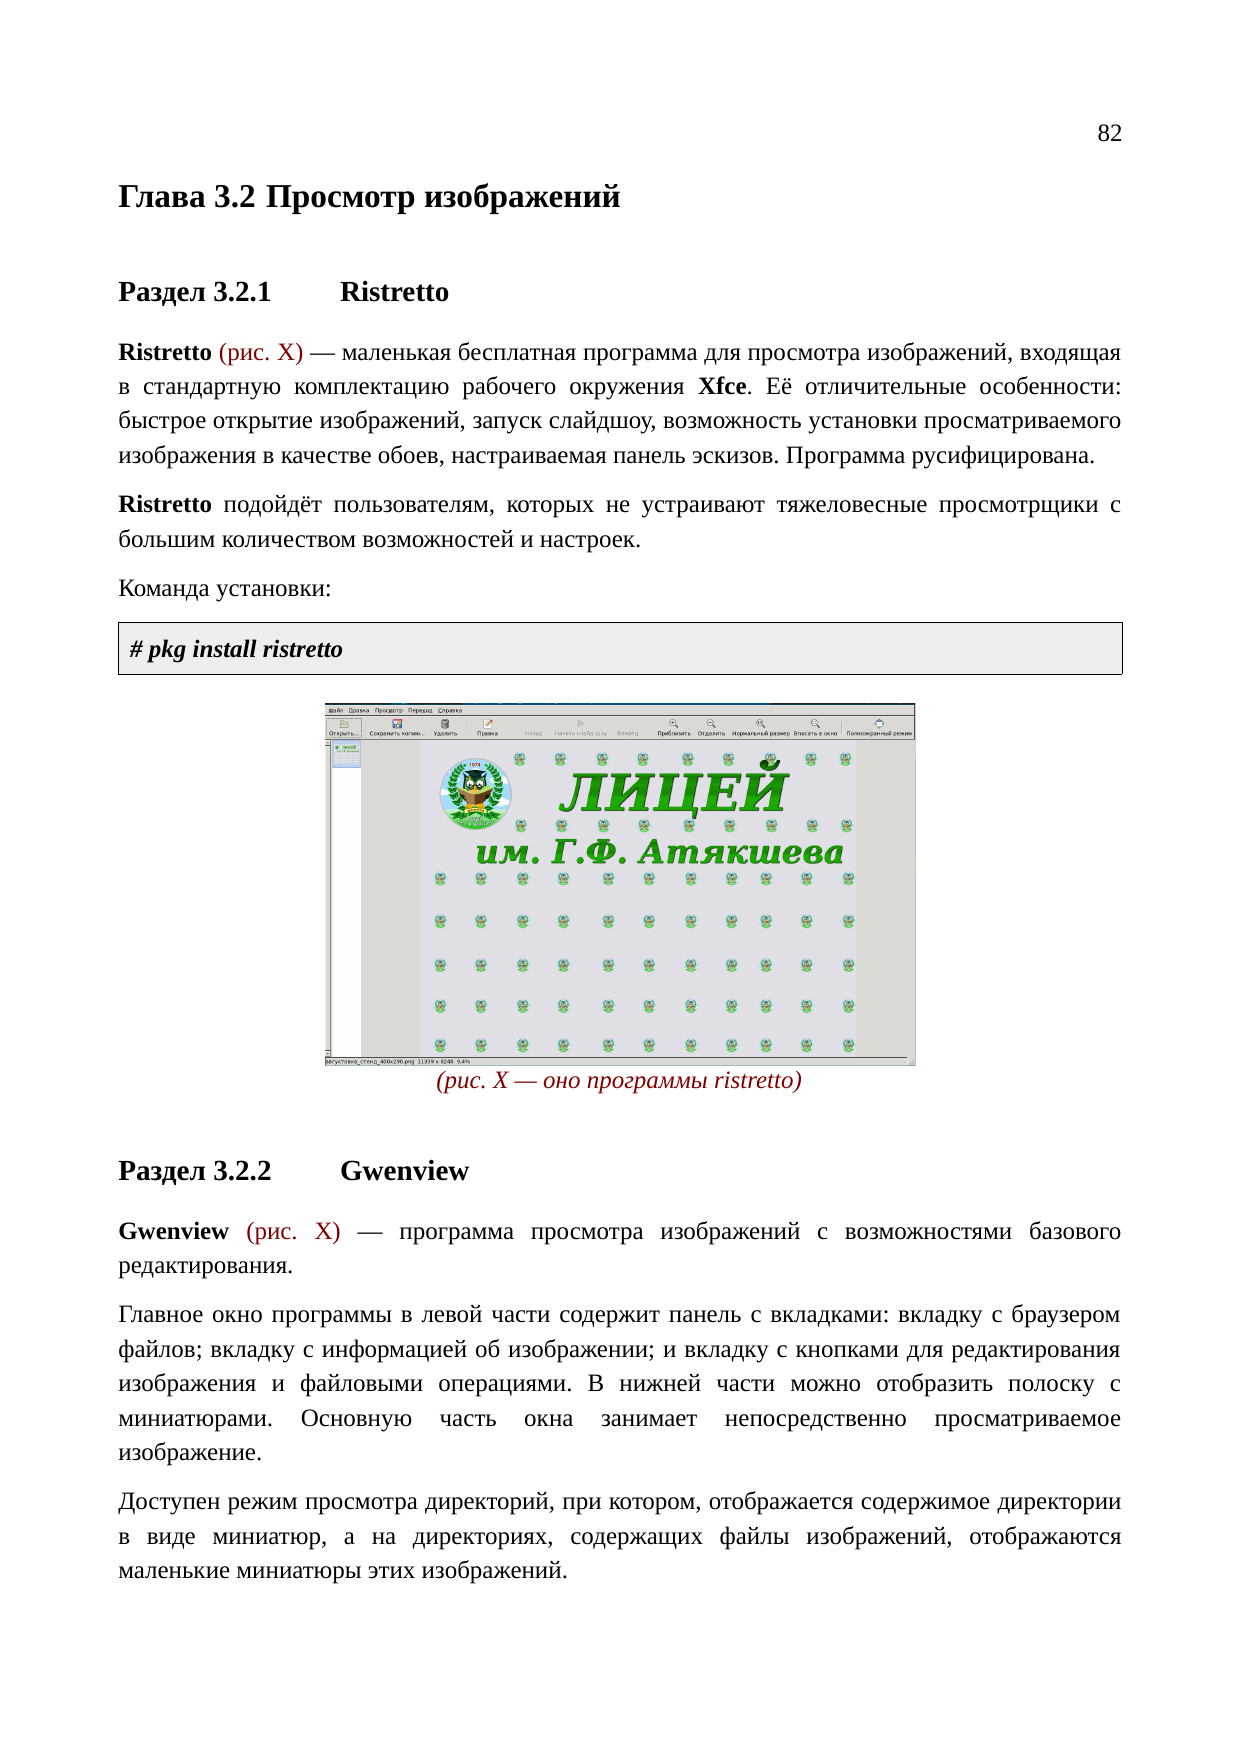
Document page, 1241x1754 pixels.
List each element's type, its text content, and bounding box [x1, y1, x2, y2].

text Доступен режим просмотра директорий, при котором, отображается содержимое директории в виде миниатюр, а на директориях, содержащих файлы изображений, отображаются маленькие миниатюры этих изображений. [118, 1486, 1122, 1584]
text (рис. Х — оно программы ristretto) [118, 1066, 1122, 1094]
subtitle Ristretto [118, 274, 1122, 307]
subtitle Gwenview [118, 1153, 1122, 1186]
text # pkg install ristretto [119, 623, 1122, 674]
text Главное окно программы в левой части содержит панель с вкладками: вкладку с браузером файлов; вкладку с информацией об изображении; и вкладку с кнопками для редактирования изображения и файловыми операциями. В нижней части можно отобразить полоску с миниатюрами. Основную часть окна занимает непосредственно просматриваемое изображение. [118, 1299, 1122, 1466]
text Ristretto (рис. Х) — маленькая бесплатная программа для просмотра изображений, входящая в стандартную комплектацию рабочего окружения Xfce. Её отличительные особенности: быстрое открытие изображений, запуск слайдшоу, возможность установки просматриваемого изображения в качестве обоев, настраиваемая панель эскизов. Программа русифицирована. [118, 337, 1122, 469]
picture [325, 703, 916, 1066]
text Ristretto подойдёт пользователям, которых не устраивают тяжеловесные просмотрщики с большим количеством возможностей и настроек. [118, 489, 1122, 552]
subtitle Просмотр изображений [118, 176, 1122, 215]
text Команда установки: [118, 573, 1122, 601]
text Gwenview (рис. Х) — программа просмотра изображений с возможностями базового редактирования. [118, 1216, 1122, 1279]
